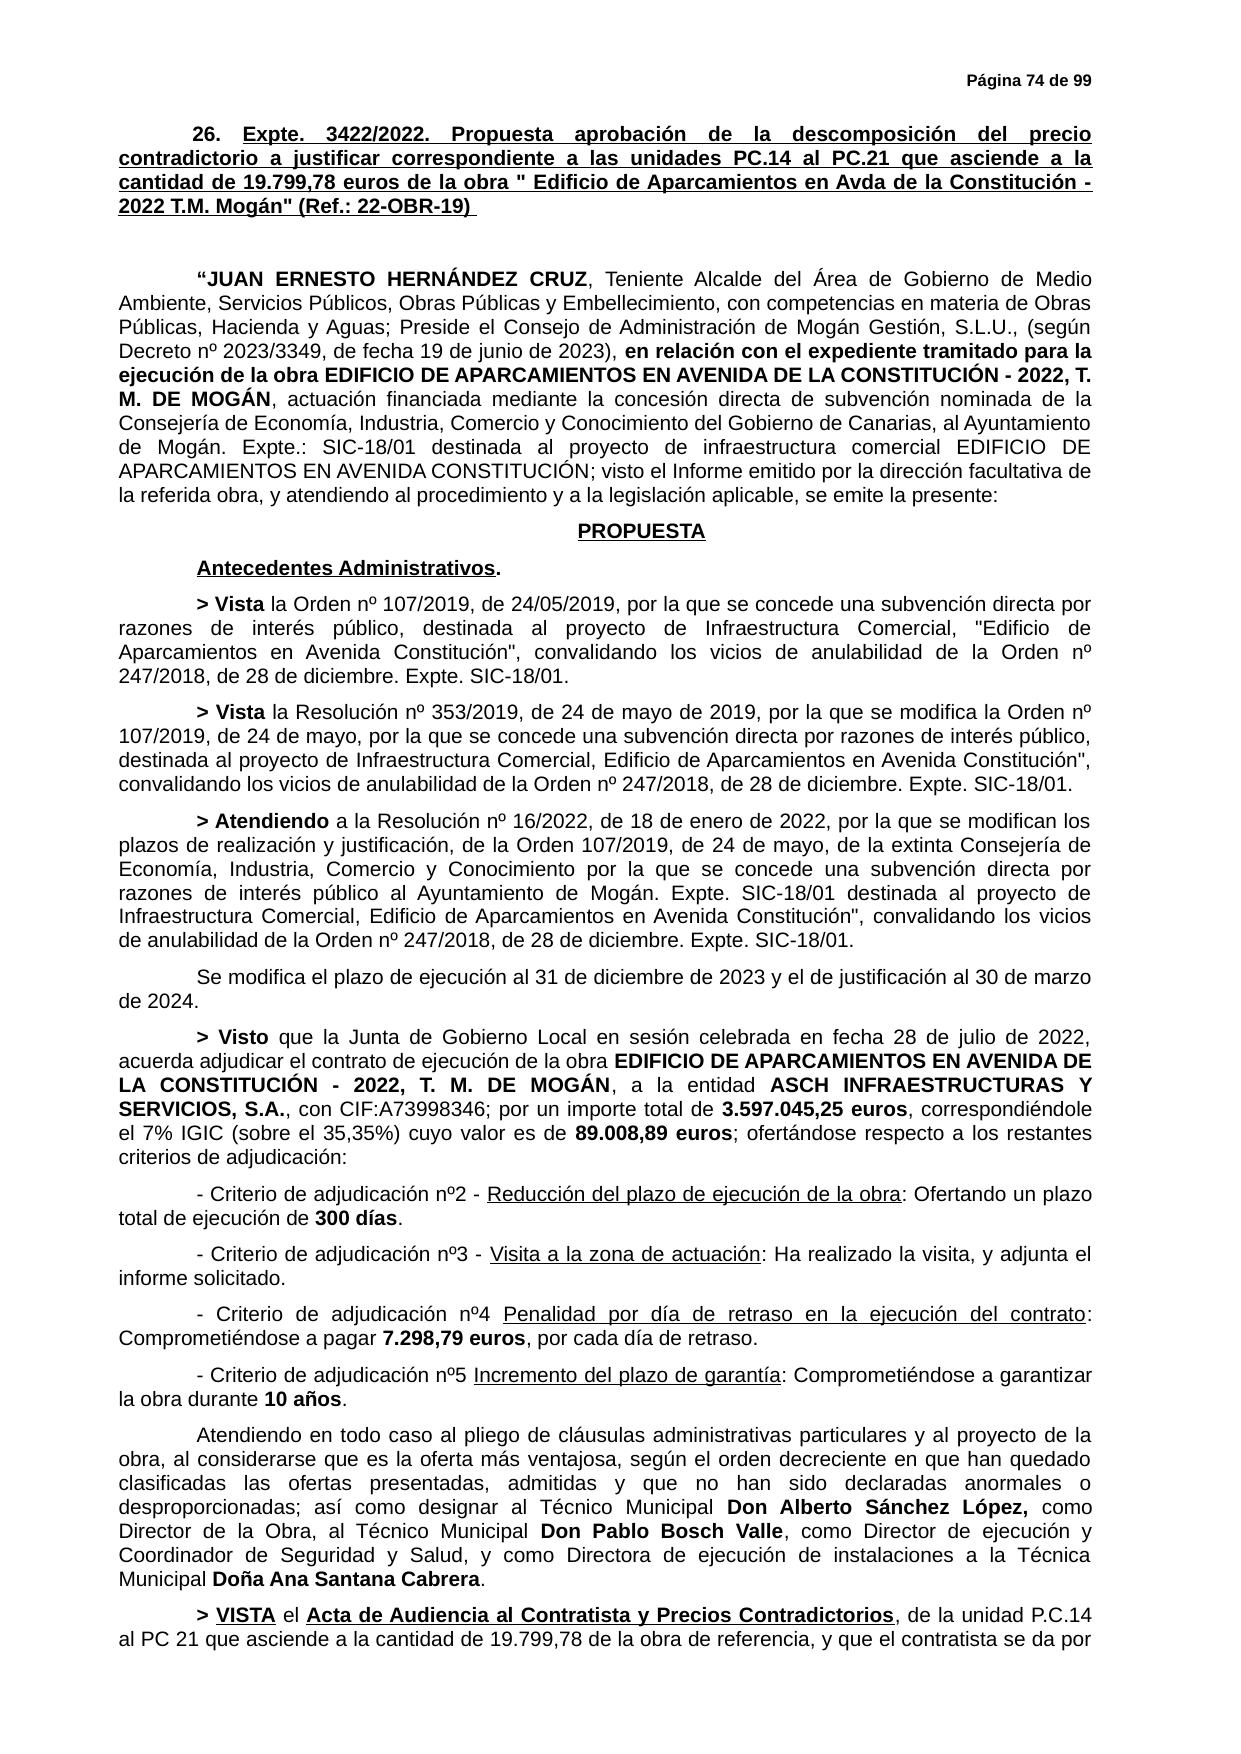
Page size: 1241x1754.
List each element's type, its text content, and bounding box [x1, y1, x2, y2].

text Atendiendo en todo caso al pliego de cláusulas administrativas particulares y al proyecto de la obra, al considerarse que es la oferta más ventajosa, según el orden decreciente en que han quedado clasificadas las ofertas presentadas, admitidas y que no han sido declaradas anormales o desproporcionadas; así como designar al Técnico Municipal Don Alberto Sánchez López, como Director de la Obra, al Técnico Municipal Don Pablo Bosch Valle, como Director de ejecución y Coordinador de Seguridad y Salud, y como Directora de ejecución de instalaciones a la Técnica Municipal Doña Ana Santana Cabrera. [118, 1423, 1092, 1591]
text Antecedentes Administrativos. [118, 555, 1092, 579]
text - Criterio de adjudicación nº5 Incremento del plazo de garantía: Comprometiéndose a garantizar la obra durante 10 años. [118, 1363, 1092, 1411]
text “JUAN ERNESTO HERNÁNDEZ CRUZ, Teniente Alcalde del Área de Gobierno de Medio Ambiente, Servicios Públicos, Obras Públicas y Embellecimiento, con competencias en materia de Obras Públicas, Hacienda y Aguas; Preside el Consejo de Administración de Mogán Gestión, S.L.U., (según Decreto nº 2023/3349, de fecha 19 de junio de 2023), en relación con el expediente tramitado para la ejecución de la obra EDIFICIO DE APARCAMIENTOS EN AVENIDA DE LA CONSTITUCIÓN - 2022, T. M. DE MOGÁN, actuación financiada mediante la concesión directa de subvención nominada de la Consejería de Economía, Industria, Comercio y Conocimiento del Gobierno de Canarias, al Ayuntamiento de Mogán. Expte.: SIC-18/01 destinada al proyecto de infraestructura comercial EDIFICIO DE APARCAMIENTOS EN AVENIDA CONSTITUCIÓN; visto el Informe emitido por la dirección facultativa de la referida obra, y atendiendo al procedimiento y a la legislación aplicable, se emite la presente: [118, 267, 1092, 506]
text cantidad de 19.799,78 euros de la obra " Edificio de Aparcamientos en Avda de la Constitución [118, 168, 1092, 191]
text - Criterio de adjudicación nº3 - Visita a la zona de actuación: Ha realizado la visita, y adjunta el informe solicitado. [118, 1242, 1092, 1290]
text -2022 T.M. Mogán" (Ref.: 22-OBR-19) [118, 192, 1092, 218]
text Se modifica el plazo de ejecución al 31 de diciembre de 2023 y el de justificación al 30 de marzo de 2024. [118, 965, 1092, 1013]
text - Criterio de adjudicación nº4 Penalidad por día de retraso en la ejecución del contrato: Comprometiéndose a pagar 7.298,79 euros, por cada día de retraso. [118, 1302, 1092, 1350]
text > Vista la Resolución nº 353/2019, de 24 de mayo de 2019, por la que se modifica la Orden nº 107/2019, de 24 de mayo, por la que se concede una subvención directa por razones de interés público, destinada al proyecto de Infraestructura Comercial, Edificio de Aparcamientos en Avenida Constitución", convalidando los vicios de anulabilidad de la Orden nº 247/2018, de 28 de diciembre. Expte. SIC-18/01. [118, 700, 1092, 796]
text > VISTA el Acta de Audiencia al Contratista y Precios Contradictorios, de la unidad P.C.14 al PC 21 que asciende a la cantidad de 19.799,78 de la obra de referencia, y que el contratista se da por [118, 1603, 1092, 1651]
text 26. Expte. 3422/2022. Propuesta aprobación de la descomposición del precio contradictorio a justificar correspondiente a las unidades PC.14 al PC.21 que asciende a la [118, 122, 1092, 167]
text > Atendiendo a la Resolución nº 16/2022, de 18 de enero de 2022, por la que se modifican los plazos de realización y justificación, de la Orden 107/2019, de 24 de mayo, de la extinta Consejería de Economía, Industria, Comercio y Conocimiento por la que se concede una subvención directa por razones de interés público al Ayuntamiento de Mogán. Expte. SIC-18/01 destinada al proyecto de Infraestructura Comercial, Edificio de Aparcamientos en Avenida Constitución", convalidando los vicios de anulabilidad de la Orden nº 247/2018, de 28 de diciembre. Expte. SIC-18/01. [118, 808, 1092, 952]
text - Criterio de adjudicación nº2 - Reducción del plazo de ejecución de la obra: Ofertando un plazo total de ejecución de 300 días. [118, 1181, 1092, 1229]
text > Visto que la Junta de Gobierno Local en sesión celebrada en fecha 28 de julio de 2022, acuerda adjudicar el contrato de ejecución de la obra EDIFICIO DE APARCAMIENTOS EN AVENIDA DE LA CONSTITUCIÓN - 2022, T. M. DE MOGÁN, a la entidad ASCH INFRAESTRUCTURAS Y SERVICIOS, S.A., con CIF:A73998346; por un importe total de 3.597.045,25 euros, correspondiéndole el 7% IGIC (sobre el 35,35%) cuyo valor es de 89.008,89 euros; ofertándose respecto a los restantes criterios de adjudicación: [118, 1025, 1092, 1169]
text PROPUESTA [118, 519, 1092, 543]
text > Vista la Orden nº 107/2019, de 24/05/2019, por la que se concede una subvención directa por razones de interés público, destinada al proyecto de Infraestructura Comercial, "Edificio de Aparcamientos en Avenida Constitución", convalidando los vicios de anulabilidad de la Orden nº 247/2018, de 28 de diciembre. Expte. SIC-18/01. [118, 592, 1092, 688]
